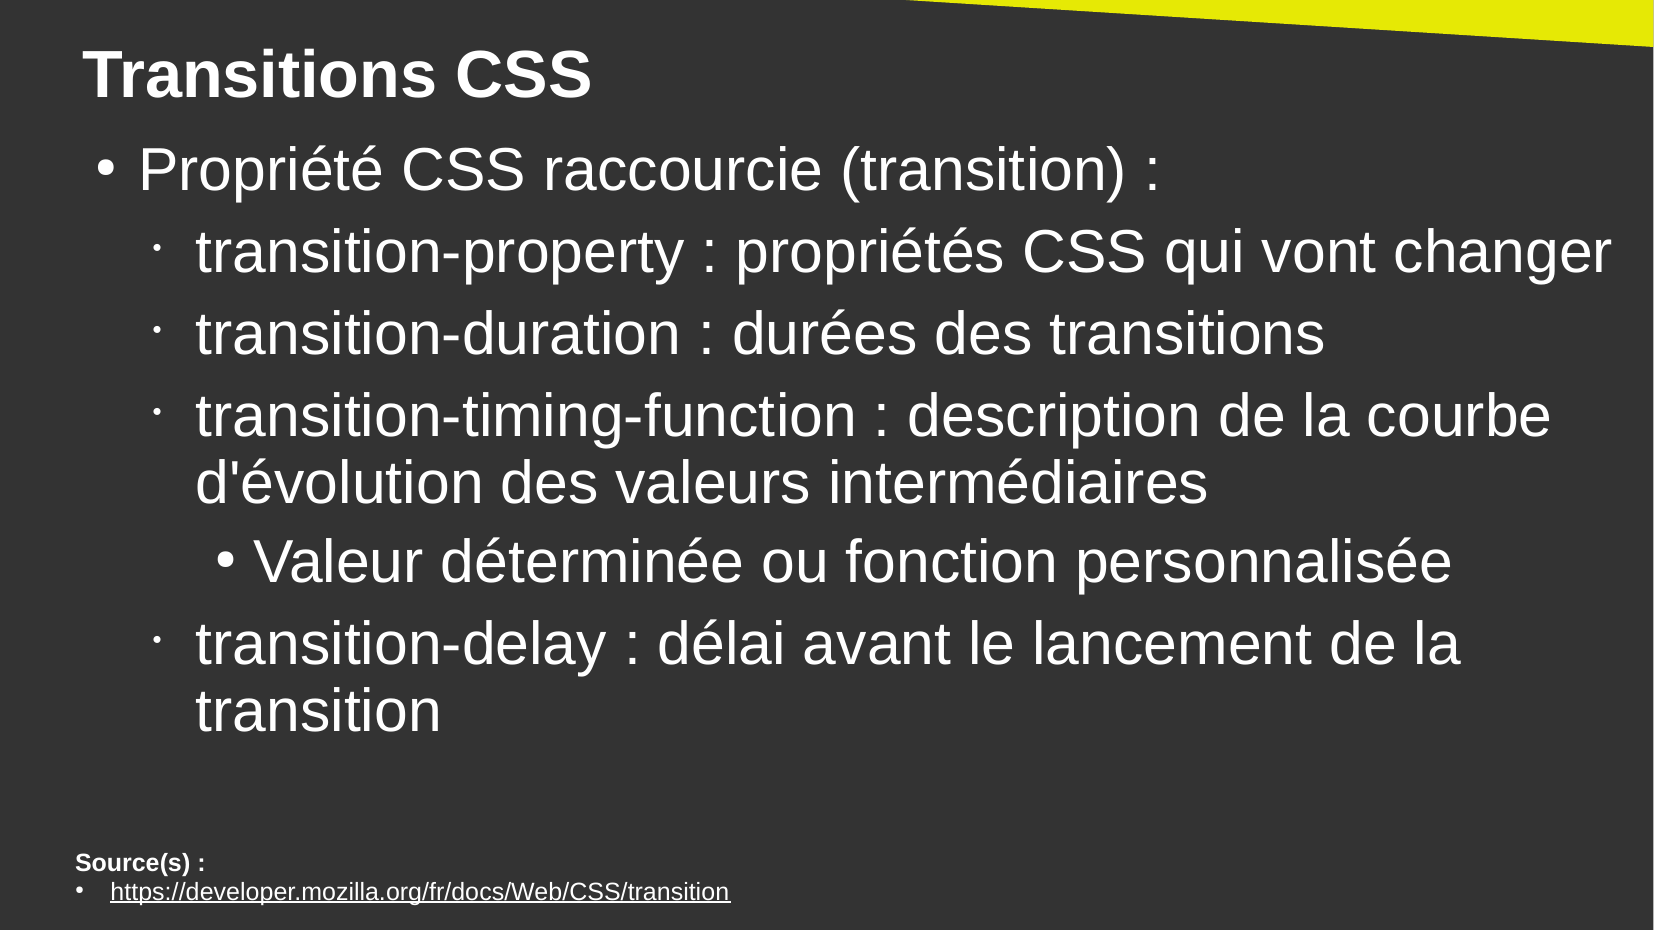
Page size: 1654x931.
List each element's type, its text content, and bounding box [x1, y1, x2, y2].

title Transitions CSS [82, 37, 1571, 114]
text_box [905, 0, 1654, 48]
text_box Source(s) : https://developer.mozilla.org/fr/docs/Web/CSS/transition [60, 841, 1546, 931]
list Propriété CSS raccourcie (transition) : transition-property : propriétés CSS qui vont changer transition-duration : durées des transitions transition-timing-function : description de la courbe d'évolution des valeurs intermédiaires Valeur déterminée ou fonction personnalisée transition-delay : délai avant le lancement de la transition [80, 135, 1620, 821]
